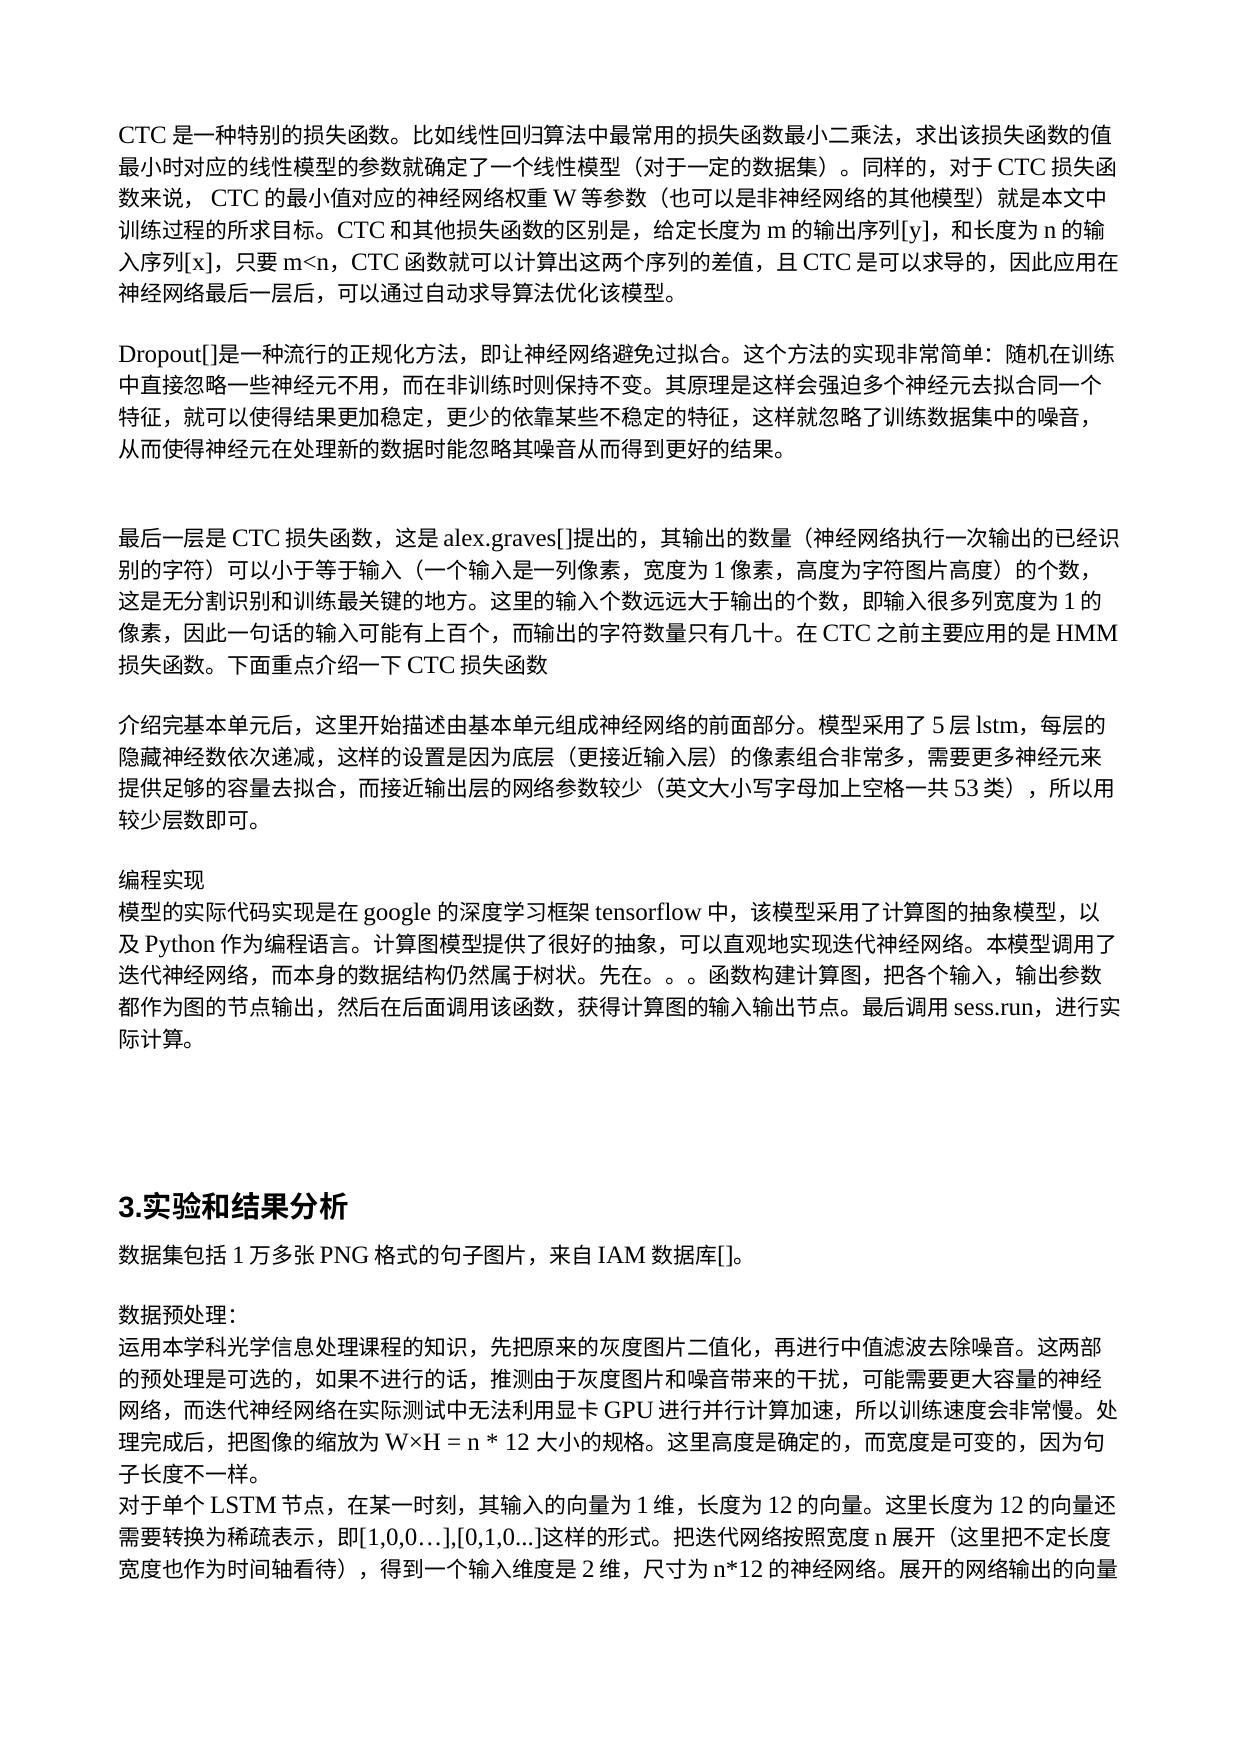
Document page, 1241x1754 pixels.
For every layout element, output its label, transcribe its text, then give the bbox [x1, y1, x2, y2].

text 数据预处理： [118, 1298, 1122, 1330]
text 最后一层是CTC损失函数，这是alex.graves[]提出的，其输出的数量（神经网络执行一次输出的已经识别的字符）可以小于等于输入（一个输入是一列像素，宽度为1像素，高度为字符图片高度）的个数，这是无分割识别和训练最关键的地方。这里的输入个数远远大于输出的个数，即输入很多列宽度为1的像素，因此一句话的输入可能有上百个，而输出的字符数量只有几十。在CTC之前主要应用的是HMM损失函数。下面重点介绍一下CTC损失函数 [118, 521, 1122, 679]
text Dropout[]是一种流行的正规化方法，即让神经网络避免过拟合。这个方法的实现非常简单：随机在训练中直接忽略一些神经元不用，而在非训练时则保持不变。其原理是这样会强迫多个神经元去拟合同一个特征，就可以使得结果更加稳定，更少的依靠某些不稳定的特征，这样就忽略了训练数据集中的噪音，从而使得神经元在处理新的数据时能忽略其噪音从而得到更好的结果。 [118, 337, 1122, 463]
text 对于单个LSTM节点，在某一时刻，其输入的向量为1维，长度为12的向量。这里长度为12的向量还需要转换为稀疏表示，即[1,0,0…],[0,1,0...]这样的形式。把迭代网络按照宽度n展开（这里把不定长度宽度也作为时间轴看待），得到一个输入维度是2维，尺寸为n*12的神经网络。展开的网络输出的向量 [118, 1488, 1122, 1583]
text CTC是一种特别的损失函数。比如线性回归算法中最常用的损失函数最小二乘法，求出该损失函数的值最小时对应的线性模型的参数就确定了一个线性模型（对于一定的数据集）。同样的，对于CTC损失函数来说， CTC的最小值对应的神经网络权重W等参数（也可以是非神经网络的其他模型）就是本文中训练过程的所求目标。CTC和其他损失函数的区别是，给定长度为m的输出序列[y]，和长度为n的输入序列[x]，只要m<n，CTC函数就可以计算出这两个序列的差值，且CTC是可以求导的，因此应用在神经网络最后一层后，可以通过自动求导算法优化该模型。 [118, 118, 1122, 308]
text 介绍完基本单元后，这里开始描述由基本单元组成神经网络的前面部分。模型采用了5层lstm，每层的隐藏神经数依次递减，这样的设置是因为底层（更接近输入层）的像素组合非常多，需要更多神经元来提供足够的容量去拟合，而接近输出层的网络参数较少（英文大小写字母加上空格一共53类），所以用较少层数即可。 [118, 708, 1122, 835]
text 编程实现 [118, 863, 1122, 895]
text 数据集包括1万多张PNG格式的句子图片，来自IAM数据库[]。 [118, 1238, 1122, 1270]
text 模型的实际代码实现是在google 的深度学习框架tensorflow中，该模型采用了计算图的抽象模型，以及Python作为编程语言。计算图模型提供了很好的抽象，可以直观地实现迭代神经网络。本模型调用了迭代神经网络，而本身的数据结构仍然属于树状。先在。。。函数构建计算图，把各个输入，输出参数都作为图的节点输出，然后在后面调用该函数，获得计算图的输入输出节点。最后调用sess.run，进行实际计算。 [118, 895, 1122, 1053]
subtitle 3.实验和结果分析 [118, 1183, 1122, 1226]
text 运用本学科光学信息处理课程的知识，先把原来的灰度图片二值化，再进行中值滤波去除噪音。这两部的预处理是可选的，如果不进行的话，推测由于灰度图片和噪音带来的干扰，可能需要更大容量的神经网络，而迭代神经网络在实际测试中无法利用显卡GPU进行并行计算加速，所以训练速度会非常慢。处理完成后，把图像的缩放为W×H = n * 12 大小的规格。这里高度是确定的，而宽度是可变的，因为句子长度不一样。 [118, 1330, 1122, 1488]
